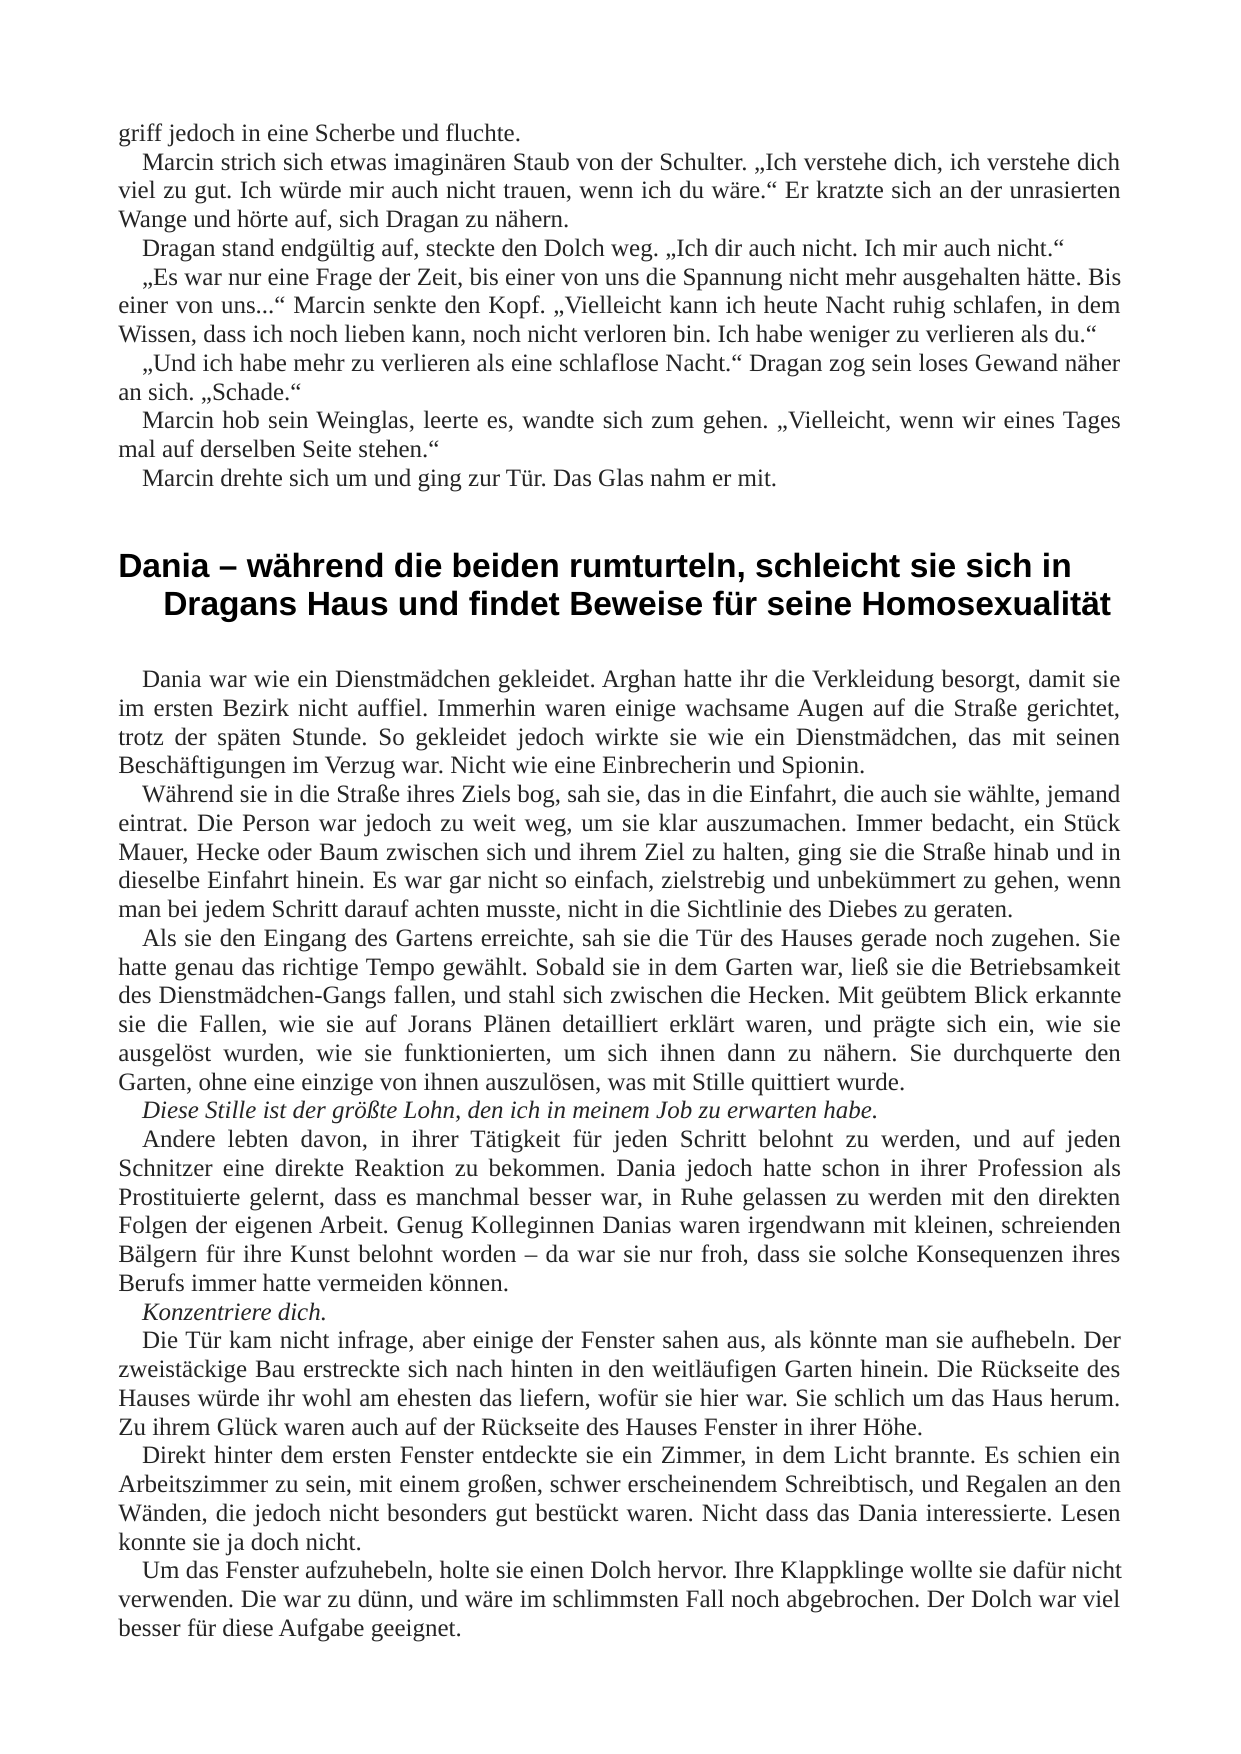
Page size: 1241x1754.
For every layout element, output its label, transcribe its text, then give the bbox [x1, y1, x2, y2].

text Direkt hinter dem ersten Fenster entdeckte sie ein Zimmer, in dem Licht brannte. Es schien ein Arbeitszimmer zu sein, mit einem großen, schwer erscheinendem Schreibtisch, und Regalen an den Wänden, die jedoch nicht besonders gut bestückt waren. Nicht dass das Dania interessierte. Lesen konnte sie ja doch nicht. [118, 1440, 1122, 1555]
text Als sie den Eingang des Gartens erreichte, sah sie die Tür des Hauses gerade noch zugehen. Sie hatte genau das richtige Tempo gewählt. Sobald sie in dem Garten war, ließ sie die Betriebsamkeit des Dienstmädchen-Gangs fallen, und stahl sich zwischen die Hecken. Mit geübtem Blick erkannte sie die Fallen, wie sie auf Jorans Plänen detailliert erklärt waren, und prägte sich ein, wie sie ausgelöst wurden, wie sie funktionierten, um sich ihnen dann zu nähern. Sie durchquerte den Garten, ohne eine einzige von ihnen auszulösen, was mit Stille quittiert wurde. [118, 923, 1122, 1095]
text Marcin strich sich etwas imaginären Staub von der Schulter. „Ich verstehe dich, ich verstehe dich viel zu gut. Ich würde mir auch nicht trauen, wenn ich du wäre.“ Er kratzte sich an der unrasierten Wange und hörte auf, sich Dragan zu nähern. [118, 147, 1122, 233]
text „Es war nur eine Frage der Zeit, bis einer von uns die Spannung nicht mehr ausgehalten hätte. Bis einer von uns...“ Marcin senkte den Kopf. „Vielleicht kann ich heute Nacht ruhig schlafen, in dem Wissen, dass ich noch lieben kann, noch nicht verloren bin. Ich habe weniger zu verlieren als du.“ [118, 262, 1122, 348]
text griff jedoch in eine Scherbe und fluchte. [118, 118, 1122, 147]
text Marcin hob sein Weinglas, leerte es, wandte sich zum gehen. „Vielleicht, wenn wir eines Tages mal auf derselben Seite stehen.“ [118, 406, 1122, 463]
text Dania war wie ein Dienstmädchen gekleidet. Arghan hatte ihr die Verkleidung besorgt, damit sie im ersten Bezirk nicht auffiel. Immerhin waren einige wachsame Augen auf die Straße gerichtet, trotz der späten Stunde. So gekleidet jedoch wirkte sie wie ein Dienstmädchen, das mit seinen Beschäftigungen im Verzug war. Nicht wie eine Einbrecherin und Spionin. [118, 664, 1122, 779]
text Während sie in die Straße ihres Ziels bog, sah sie, das in die Einfahrt, die auch sie wählte, jemand eintrat. Die Person war jedoch zu weit weg, um sie klar auszumachen. Immer bedacht, ein Stück Mauer, Hecke oder Baum zwischen sich und ihrem Ziel zu halten, ging sie die Straße hinab und in dieselbe Einfahrt hinein. Es war gar nicht so einfach, zielstrebig und unbekümmert zu gehen, wenn man bei jedem Schritt darauf achten musste, nicht in die Sichtlinie des Diebes zu geraten. [118, 779, 1122, 923]
text Um das Fenster aufzuhebeln, holte sie einen Dolch hervor. Ihre Klappklinge wollte sie dafür nicht verwenden. Die war zu dünn, und wäre im schlimmsten Fall noch abgebrochen. Der Dolch war viel besser für diese Aufgabe geeignet. [118, 1555, 1122, 1642]
text Andere lebten davon, in ihrer Tätigkeit für jeden Schritt belohnt zu werden, und auf jeden Schnitzer eine direkte Reaktion zu bekommen. Dania jedoch hatte schon in ihrer Profession als Prostituierte gelernt, dass es manchmal besser war, in Ruhe gelassen zu werden mit den direkten Folgen der eigenen Arbeit. Genug Kolleginnen Danias waren irgendwann mit kleinen, schreienden Bälgern für ihre Kunst belohnt worden – da war sie nur froh, dass sie solche Konsequenzen ihres Berufs immer hatte vermeiden können. [118, 1124, 1122, 1297]
text Konzentriere dich. [118, 1297, 1122, 1325]
text „Und ich habe mehr zu verlieren als eine schlaflose Nacht.“ Dragan zog sein loses Gewand näher an sich. „Schade.“ [118, 348, 1122, 406]
text Dragan stand endgültig auf, steckte den Dolch weg. „Ich dir auch nicht. Ich mir auch nicht.“ [118, 233, 1122, 262]
text Diese Stille ist der größte Lohn, den ich in meinem Job zu erwarten habe. [118, 1095, 1122, 1124]
subtitle Dania – während die beiden rumturteln, schleicht sie sich in Dragans Haus und findet Beweise für seine Homosexualität [118, 546, 1122, 623]
text Marcin drehte sich um und ging zur Tür. Das Glas nahm er mit. [118, 463, 1122, 492]
text Die Tür kam nicht infrage, aber einige der Fenster sahen aus, als könnte man sie aufhebeln. Der zweistäckige Bau erstreckte sich nach hinten in den weitläufigen Garten hinein. Die Rückseite des Hauses würde ihr wohl am ehesten das liefern, wofür sie hier war. Sie schlich um das Haus herum. Zu ihrem Glück waren auch auf der Rückseite des Hauses Fenster in ihrer Höhe. [118, 1325, 1122, 1440]
